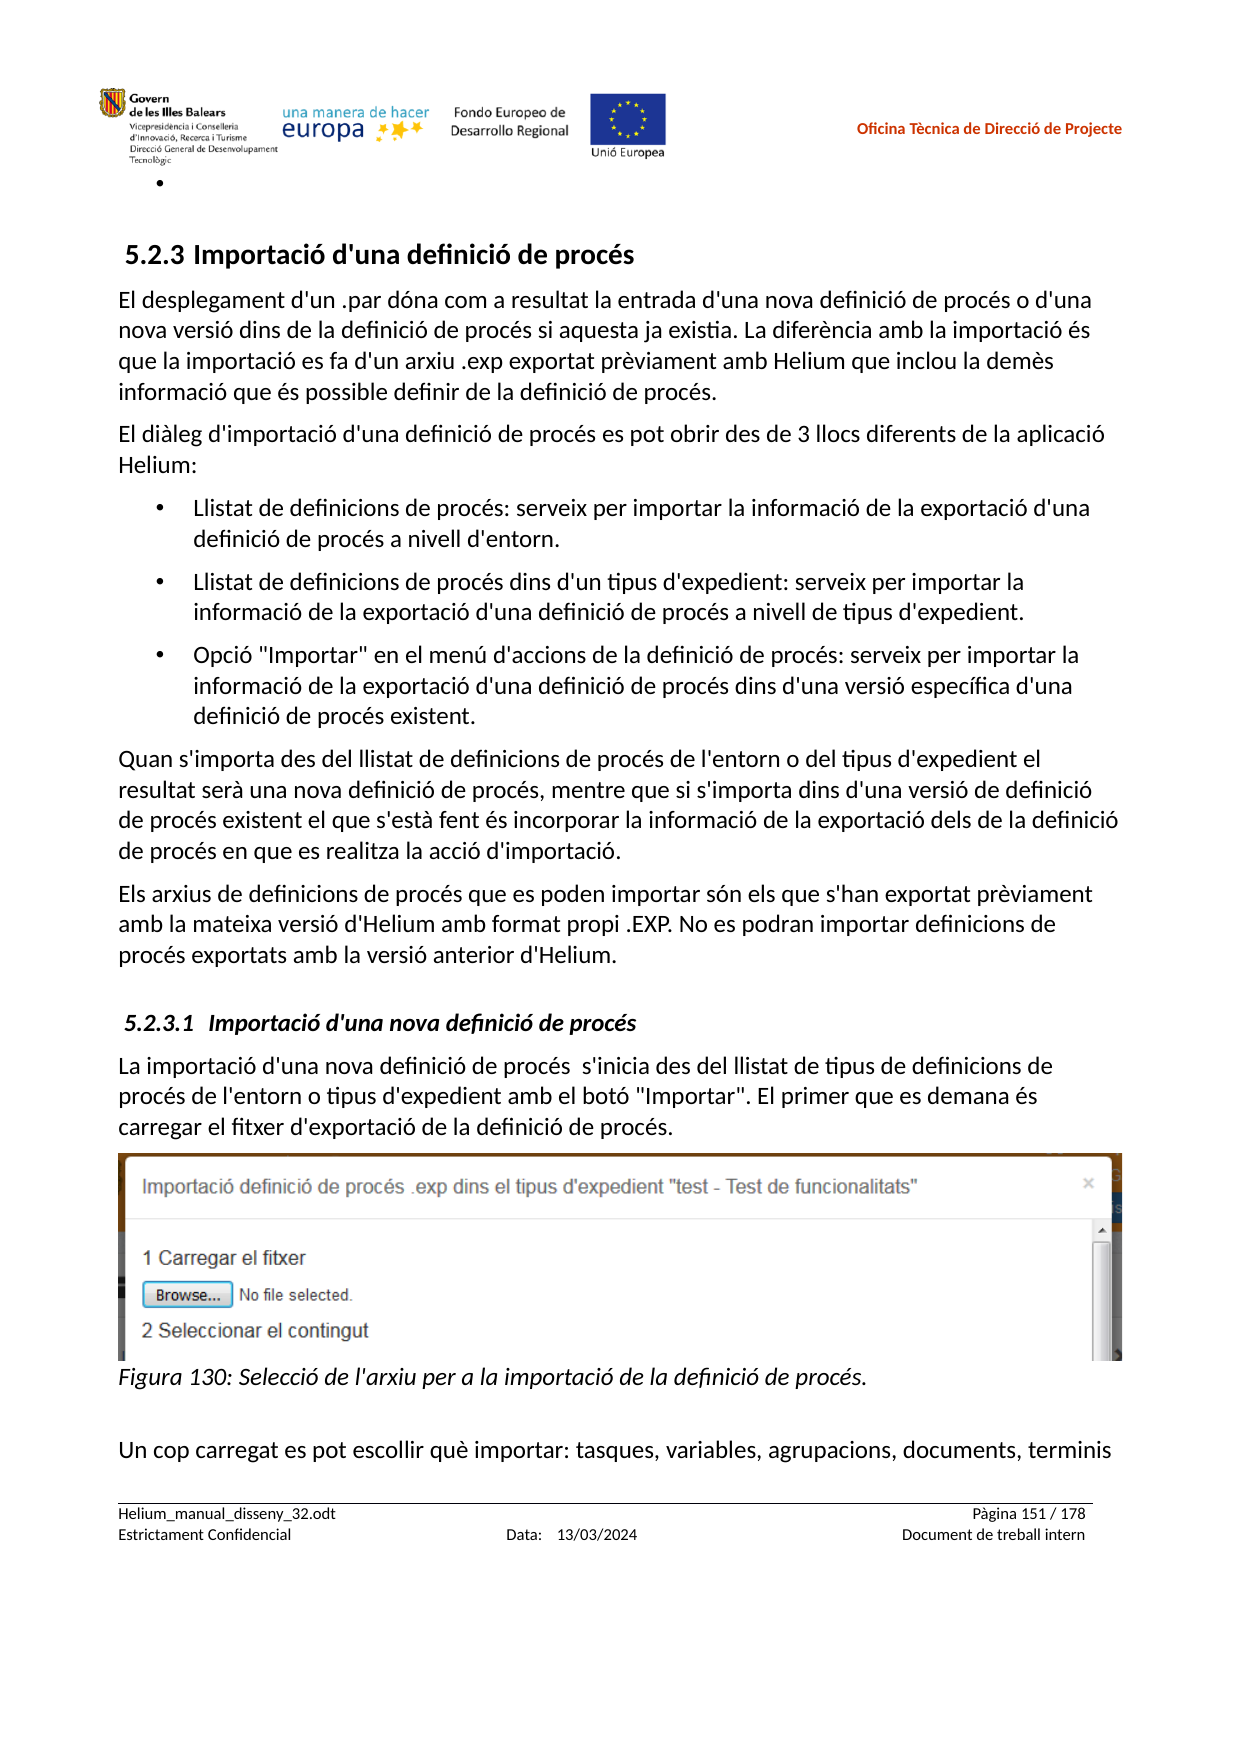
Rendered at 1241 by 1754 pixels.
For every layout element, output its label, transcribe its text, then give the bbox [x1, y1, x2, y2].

subtitle Importació d'una nova definició de procés [118, 1007, 1122, 1037]
text El desplegament d'un .par dóna com a resultat la entrada d'una nova definició de procés o d'una nova versió dins de la definició de procés si aquesta ja existia. La diferència amb la importació és que la importació es fa d'un arxiu .exp exportat prèviament amb Helium que inclou la demès informació que és possible definir de la definició de procés. [118, 284, 1122, 406]
text Els arxius de definicions de procés que es poden importar són els que s'han exportat prèviament amb la mateixa versió d'Helium amb format propi .EXP. No es podran importar definicions de procés exportats amb la versió anterior d'Helium. [118, 878, 1122, 969]
list Opció "Importar" en el menú d'accions de la definició de procés: serveix per importar la informació de la exportació d'una definició de procés dins d'una versió específica d'una definició de procés existent. [156, 639, 1122, 731]
picture [118, 1153, 1123, 1361]
list Llistat de definicions de procés: serveix per importar la informació de la exportació d'una definició de procés a nivell d'entorn. [156, 492, 1122, 553]
list Llistat de definicions de procés dins d'un tipus d'expedient: serveix per importar la informació de la exportació d'una definició de procés a nivell de tipus d'expedient. [156, 566, 1122, 627]
text La importació d'una nova definició de procés s'inicia des del llistat de tipus de definicions de procés de l'entorn o tipus d'expedient amb el botó "Importar". El primer que es demana és carregar el fitxer d'exportació de la definició de procés. [118, 1050, 1122, 1141]
text Un cop carregat es pot escollir què importar: tasques, variables, agrupacions, documents, terminis [118, 1434, 1122, 1465]
picture [99, 87, 668, 166]
text Quan s'importa des del llistat de definicions de procés de l'entorn o del tipus d'expedient el resultat serà una nova definició de procés, mentre que si s'importa dins d'una versió de definició de procés existent el que s'està fent és incorporar la informació de la exportació dels de la definició de procés en que es realitza la acció d'importació. [118, 743, 1122, 865]
text El diàleg d'importació d'una definició de procés es pot obrir des de 3 llocs diferents de la aplicació Helium: [118, 419, 1122, 480]
text Figura 130: Selecció de l'arxiu per a la importació de la definició de procés. [118, 1361, 1122, 1391]
subtitle Importació d'una definició de procés [118, 236, 1122, 272]
